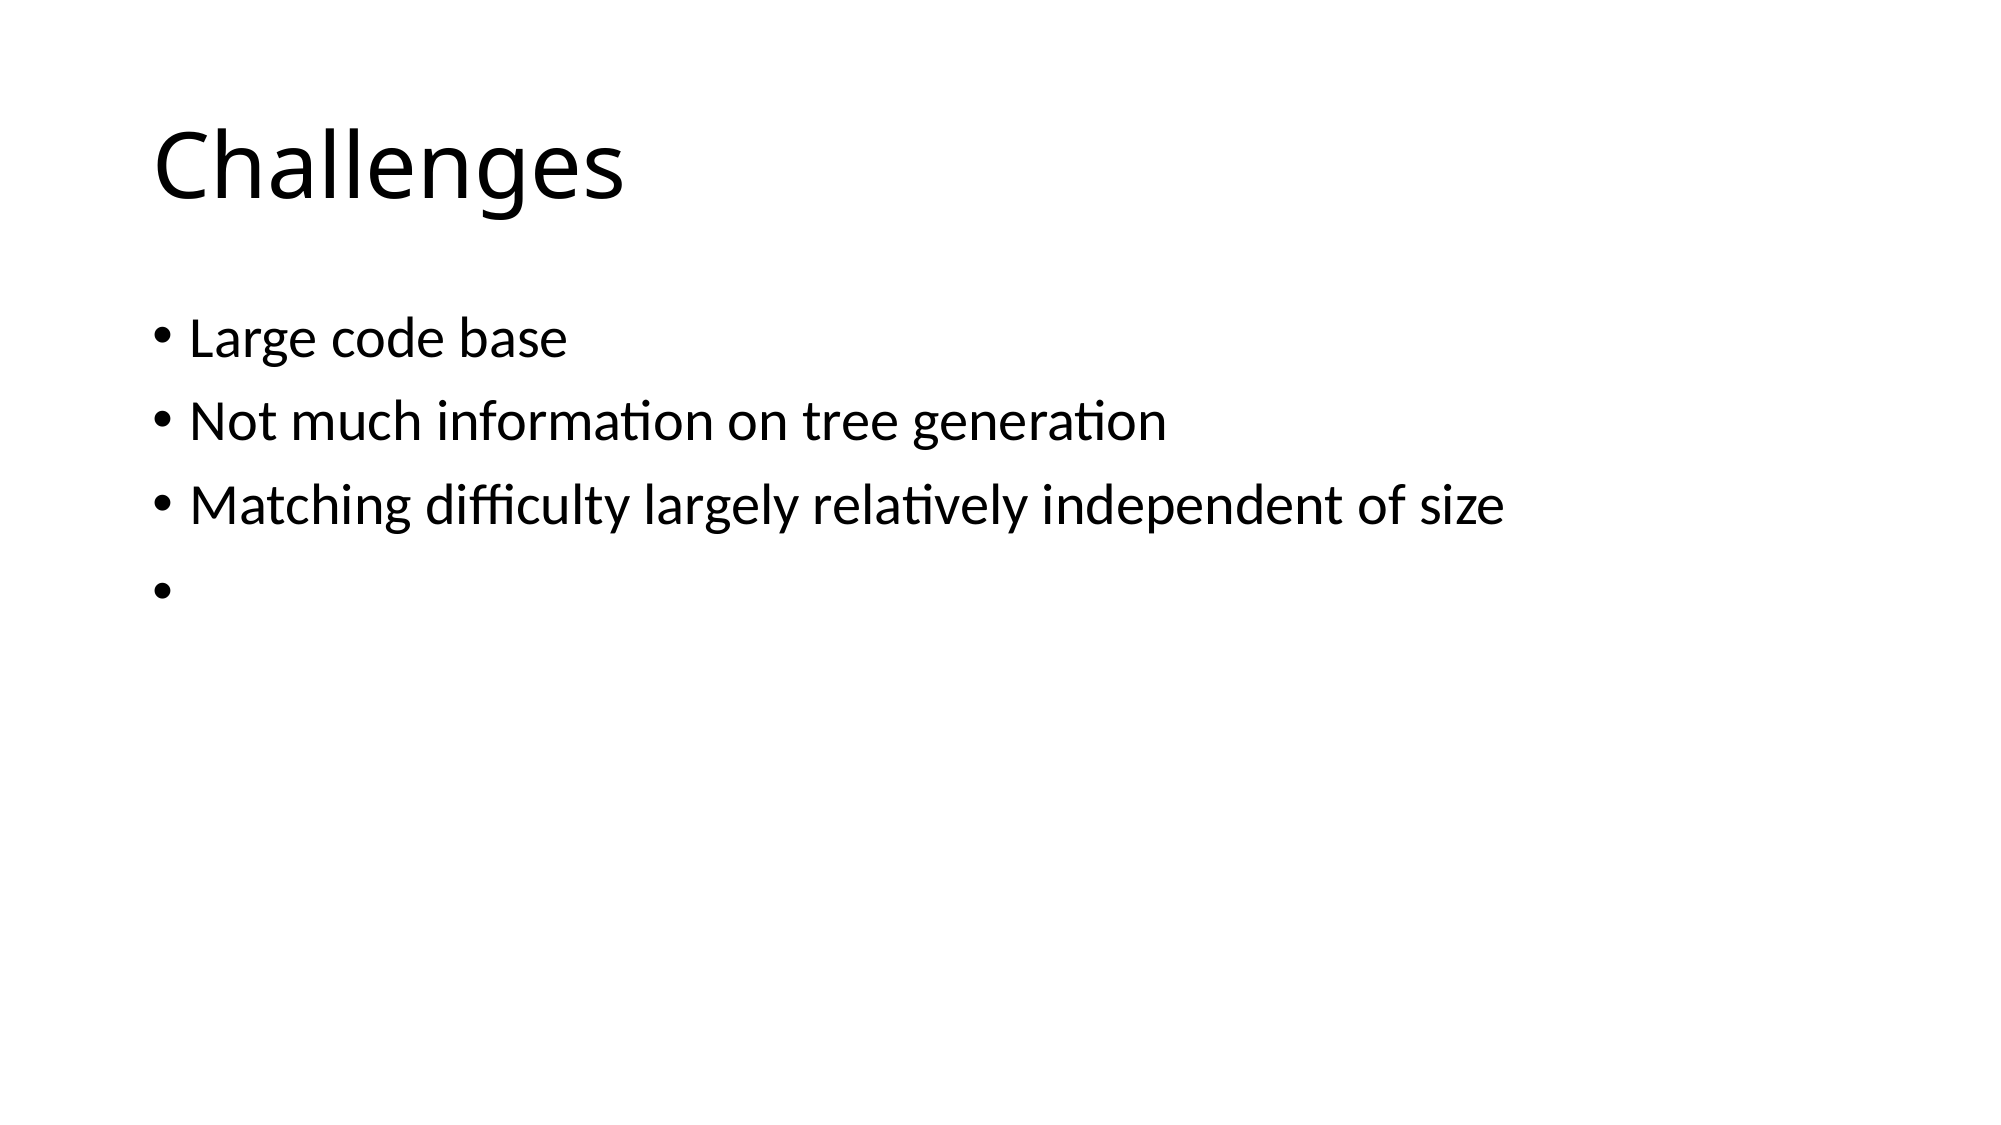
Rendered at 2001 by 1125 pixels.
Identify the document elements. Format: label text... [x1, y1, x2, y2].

title Challenges [137, 59, 1863, 278]
list Large code base Not much information on tree generation Matching difficulty largely relatively independent of size [137, 299, 1863, 1014]
